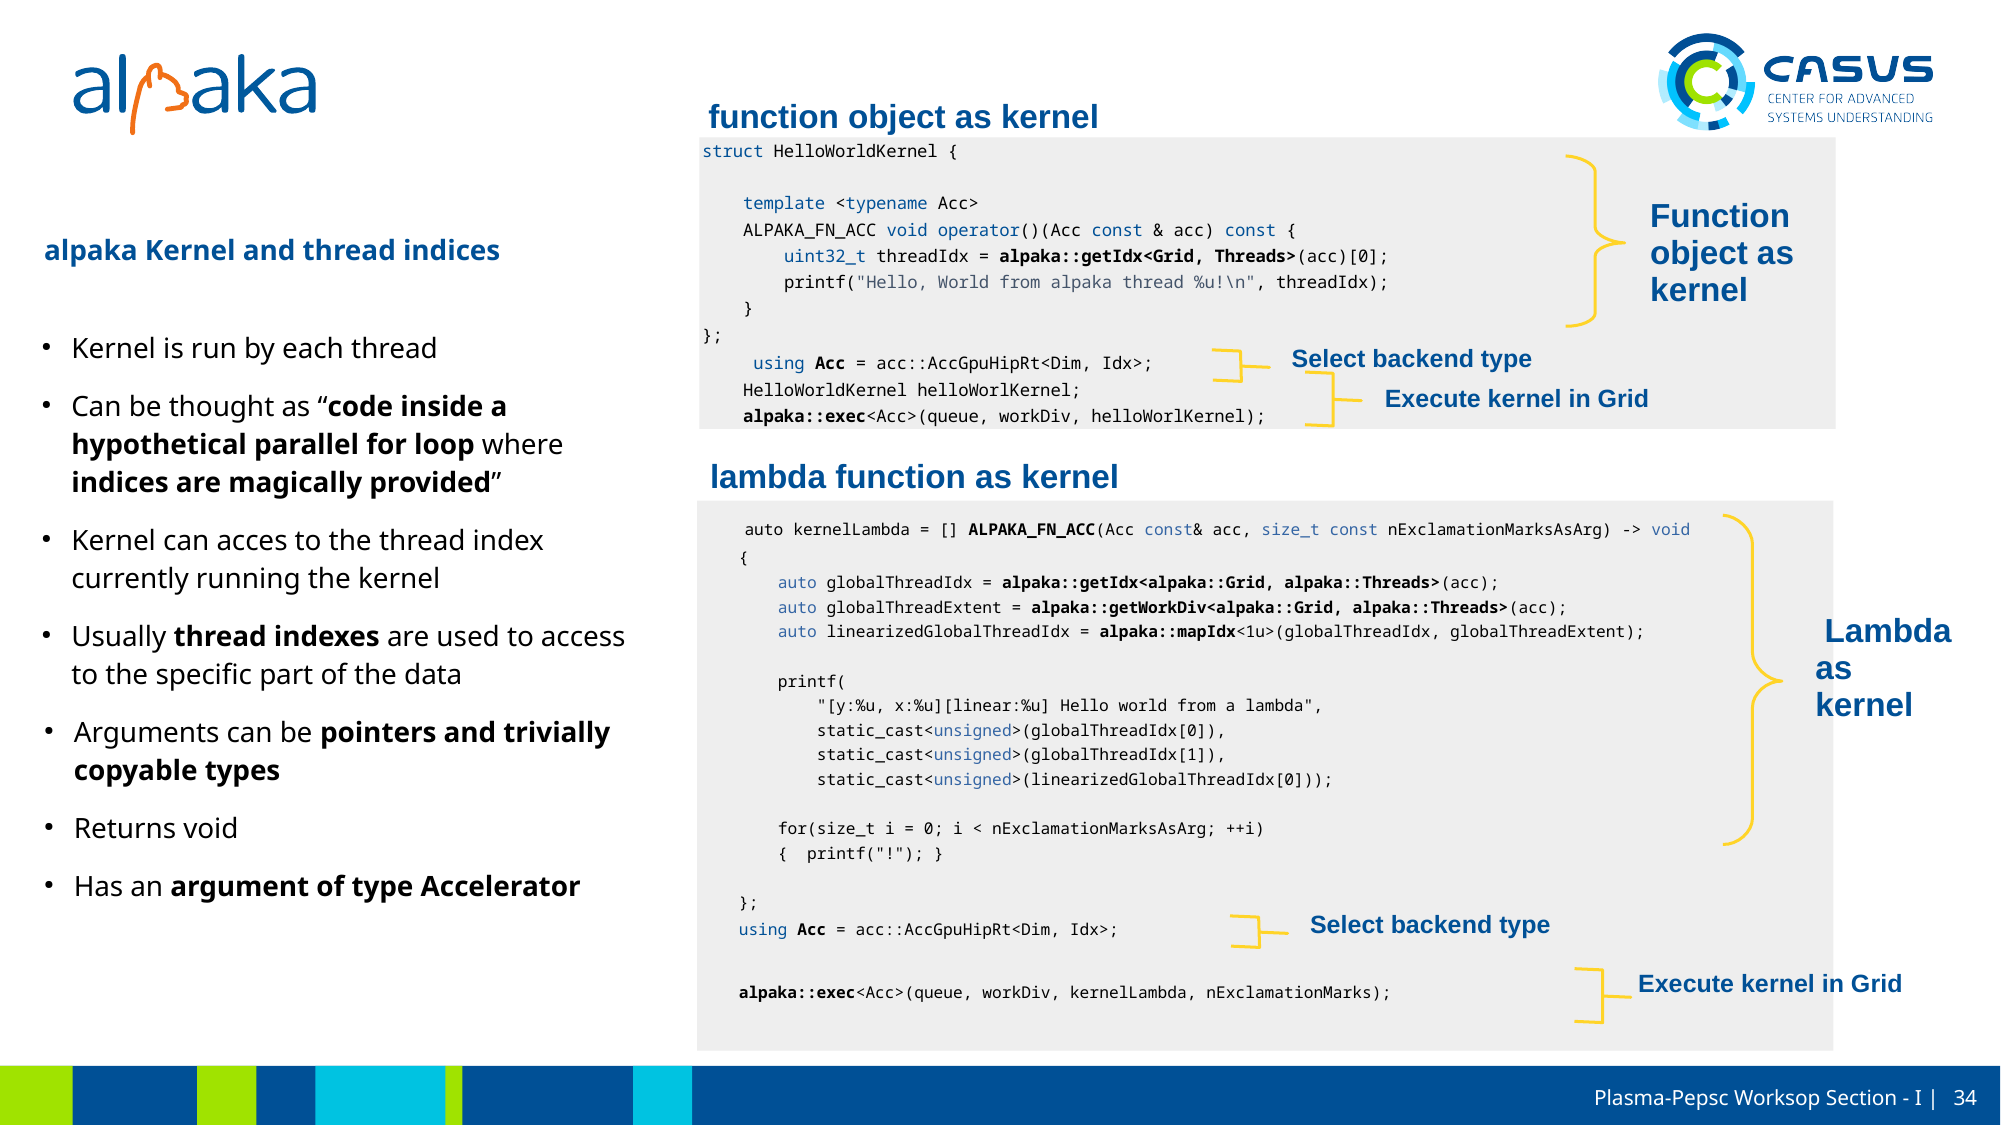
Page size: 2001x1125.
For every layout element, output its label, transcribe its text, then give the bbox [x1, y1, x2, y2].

text_box Select backend type [1295, 903, 1712, 947]
picture [72, 53, 317, 136]
text_box lambda function as kernel [695, 451, 1396, 526]
text_box Execute kernel in Grid [1623, 962, 2001, 1006]
text_box Lambda as kernel [1800, 605, 1970, 766]
list struct HelloWorldKernel { template <typename Acc> ALPAKA_FN_ACC void operator()(Acc const & acc) const { uint32_t threadIdx = alpaka::getIdx<Grid, Threads>(acc)[0]; printf("Hello, World from alpaka thread %u!\n", threadIdx); } }; using Acc = acc::AccGpuHipRt<Dim, Idx>; HelloWorldKernel helloWorlKernel; alpaka::exec<Acc>(queue, workDiv, helloWorlKernel); [699, 137, 1836, 429]
list auto kernelLambda = [] ALPAKA_FN_ACC(Acc const& acc, size_t const nExclamationMarksAsArg) -> void { auto globalThreadIdx = alpaka::getIdx<alpaka::Grid, alpaka::Threads>(acc); auto globalThreadExtent = alpaka::getWorkDiv<alpaka::Grid, alpaka::Threads>(acc); auto linearizedGlobalThreadIdx = alpaka::mapIdx<1u>(globalThreadIdx, globalThreadExtent); printf( "[y:%u, x:%u][linear:%u] Hello world from a lambda", static_cast<unsigned>(globalThreadIdx[0]), static_cast<unsigned>(globalThreadIdx[1]), static_cast<unsigned>(linearizedGlobalThreadIdx[0])); for(size_t i = 0; i < nExclamationMarksAsArg; ++i) { printf("!"); } }; using Acc = acc::AccGpuHipRt<Dim, Idx>; alpaka::exec<Acc>(queue, workDiv, kernelLambda, nExclamationMarks); [697, 500, 1834, 1051]
text_box Execute kernel in Grid [1370, 377, 1786, 421]
text_box Function object as kernel [1635, 190, 1838, 348]
text_box function object as kernel [693, 91, 1395, 146]
text_box Select backend type [1276, 337, 1693, 381]
picture [1658, 33, 1933, 131]
list alpaka Kernel and thread indices Kernel is run by each thread Can be thought as “code inside a hypothetical parallel for loop where indices are magically provided” Kernel can acces to the thread index currently running the kernel Usually thread indexes are used to access to the specific part of the data Arguments can be pointers and trivially copyable types Returns void Has an argument of type Accelerator [41, 190, 629, 912]
